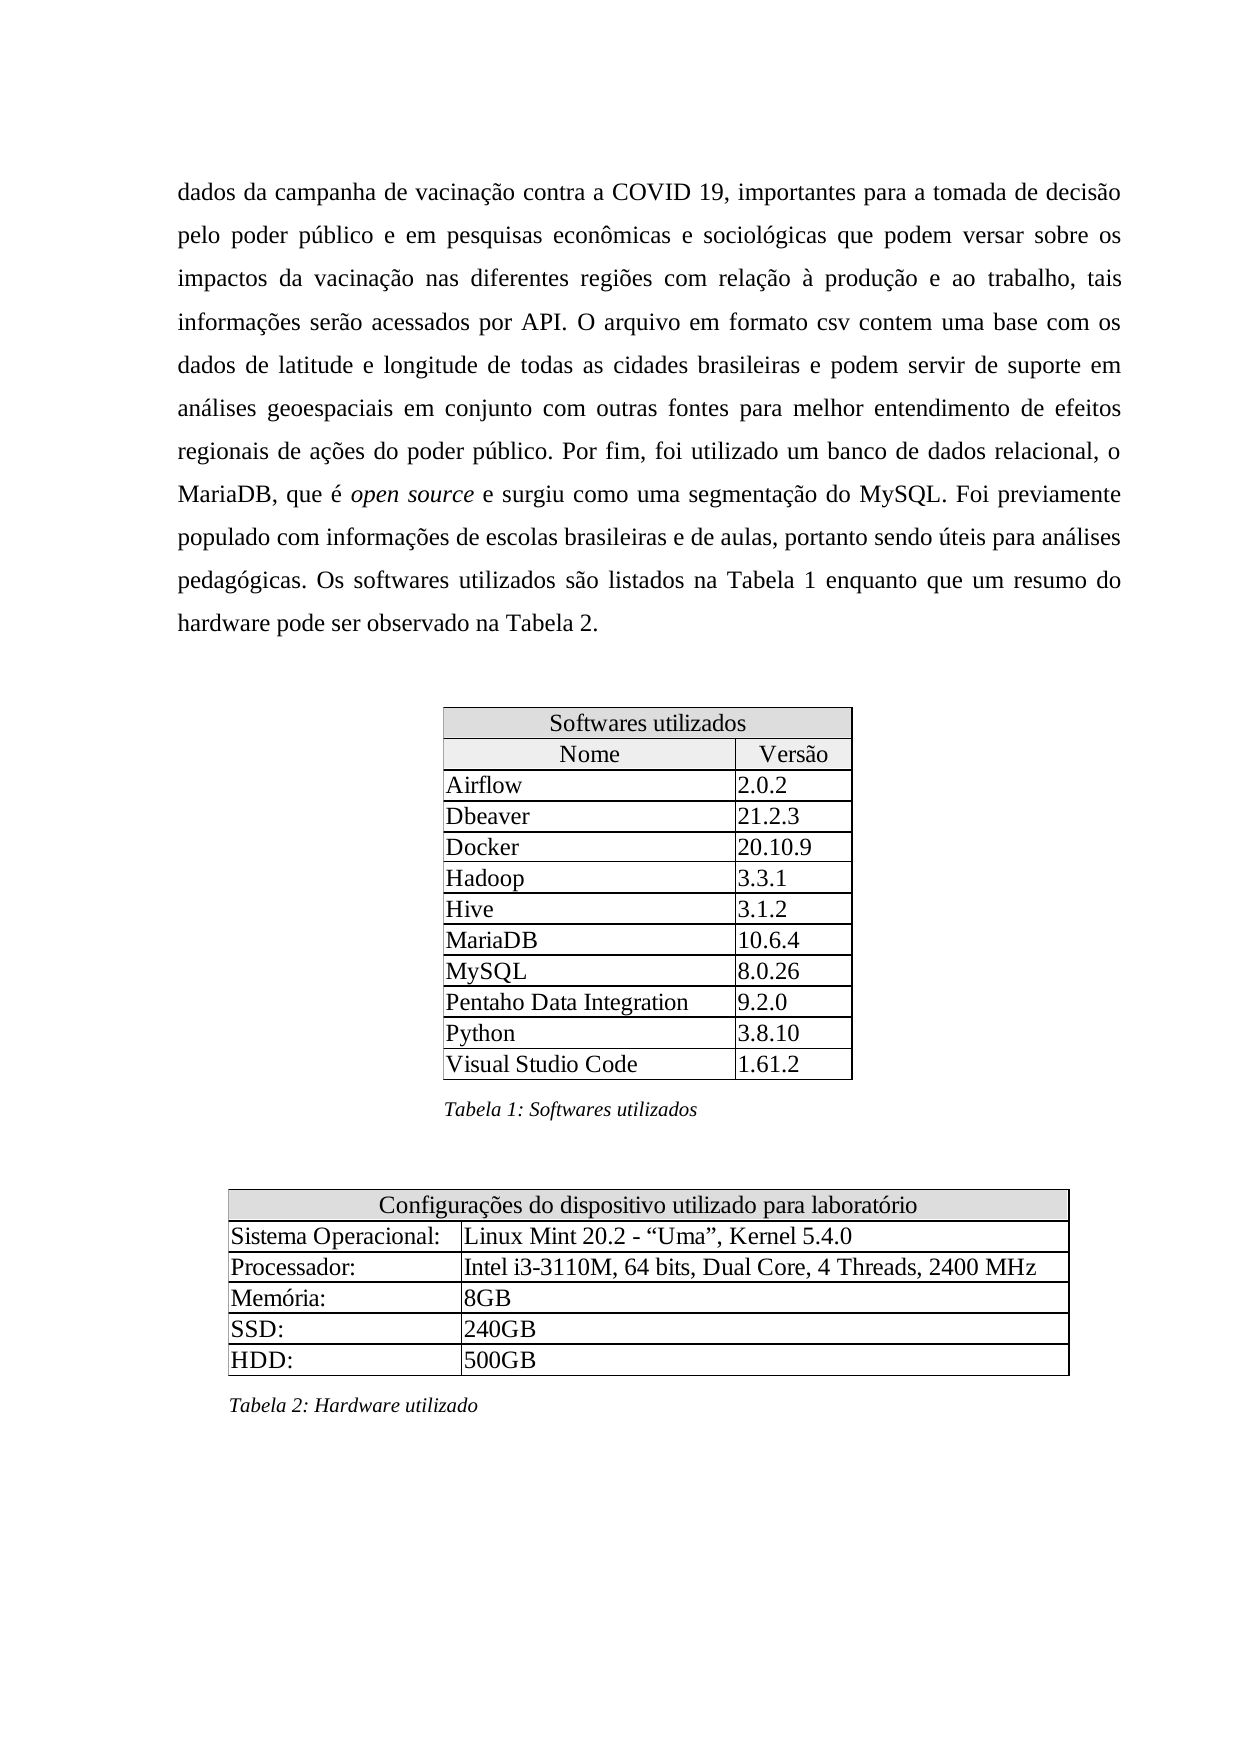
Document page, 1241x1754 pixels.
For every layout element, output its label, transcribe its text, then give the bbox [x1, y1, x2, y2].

text dados da campanha de vacinação contra a COVID 19, importantes para a tomada de decisão pelo poder público e em pesquisas econômicas e sociológicas que podem versar sobre os impactos da vacinação nas diferentes regiões com relação à produção e ao trabalho, tais informações serão acessados por API. O arquivo em formato csv contem uma base com os dados de latitude e longitude de todas as cidades brasileiras e podem servir de suporte em análises geoespaciais em conjunto com outras fontes para melhor entendimento de efeitos regionais de ações do poder público. Por fim, foi utilizado um banco de dados relacional, o MariaDB, que é open source e surgiu como uma segmentação do MySQL. Foi previamente populado com informações de escolas brasileiras e de aulas, portanto sendo úteis para análises pedagógicas. Os softwares utilizados são listados na Tabela 1 enquanto que um resumo do hardware pode ser observado na Tabela 2. [177, 177, 1122, 637]
text Tabela 1: Softwares utilizados [443, 707, 854, 1121]
text Tabela 2: Hardware utilizado [228, 1189, 1071, 1417]
